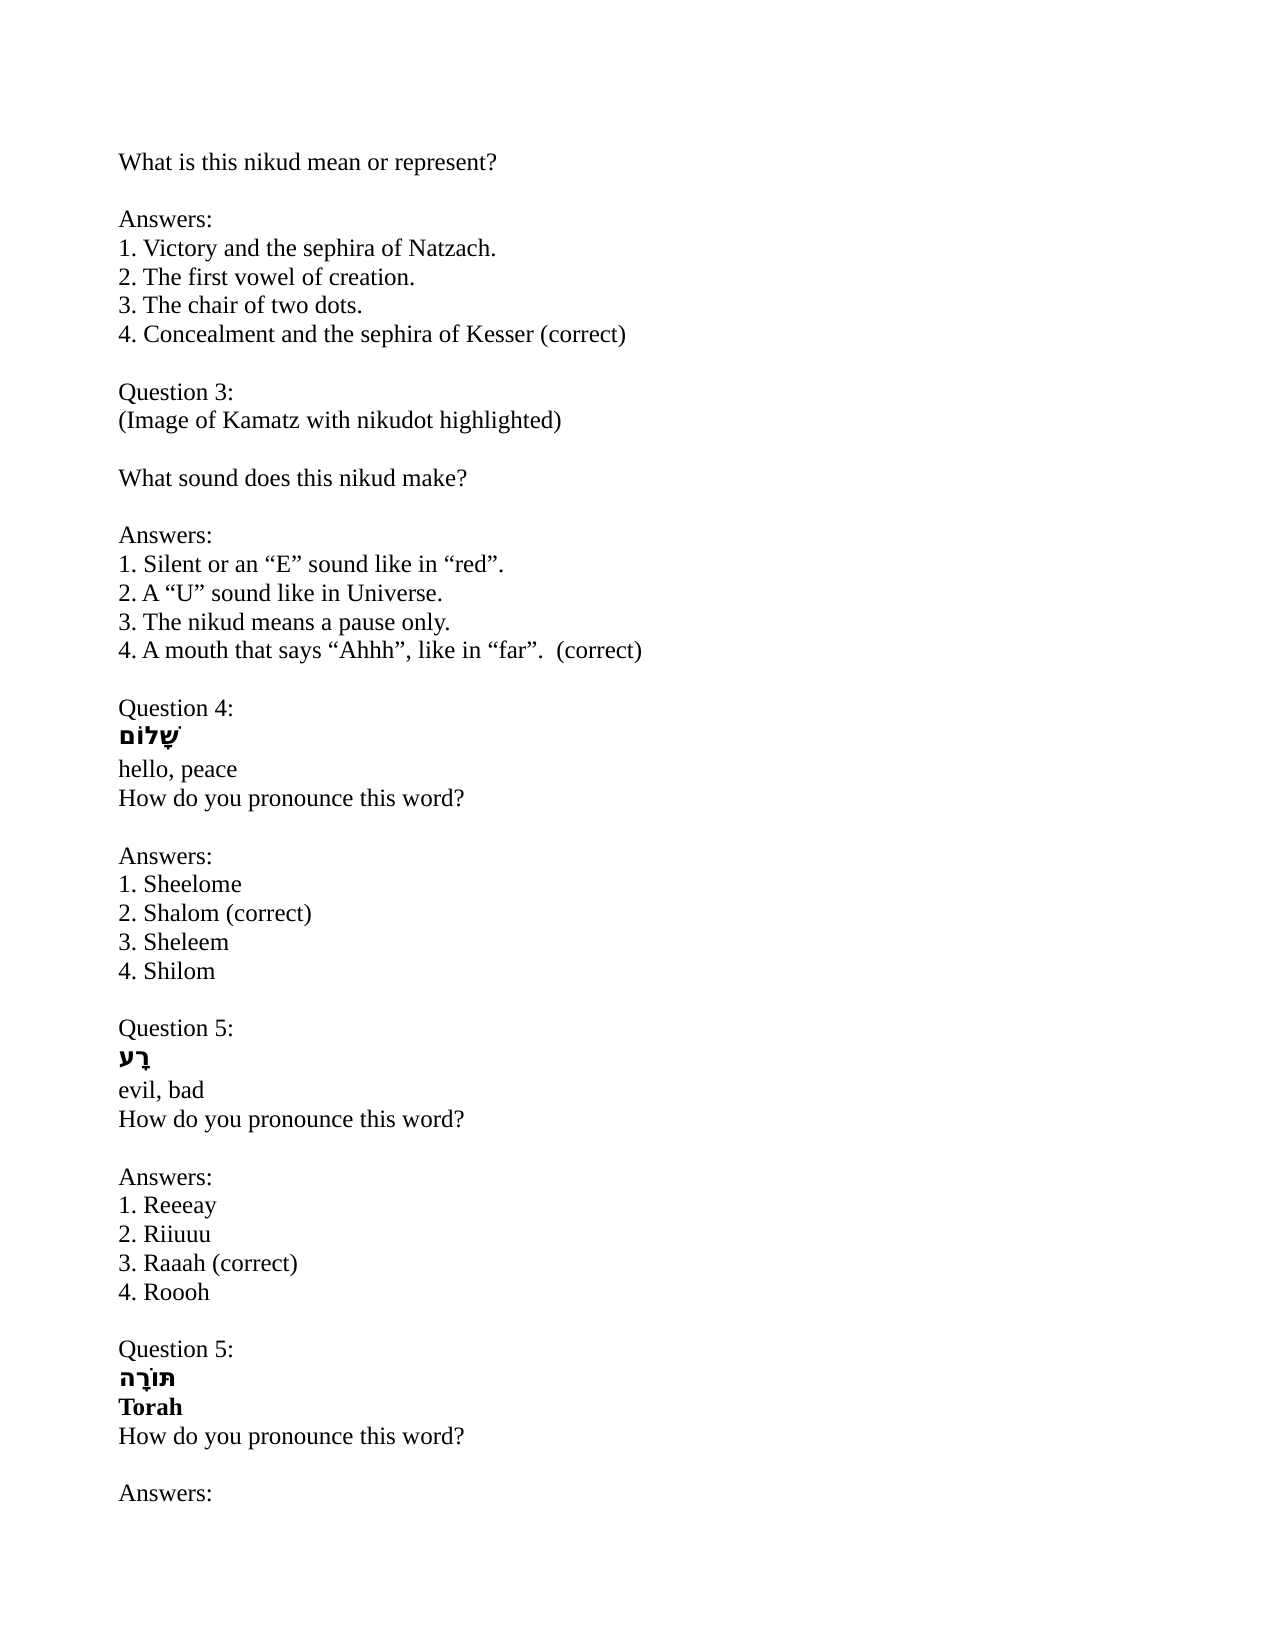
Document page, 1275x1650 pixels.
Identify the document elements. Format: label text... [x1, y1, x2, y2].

text תּוֹרָה [118, 1363, 1157, 1392]
text 3. Raaah (correct) [118, 1248, 1157, 1277]
text How do you pronounce this word? [118, 1421, 1157, 1449]
text (Image of Kamatz with nikudot highlighted) [118, 406, 1157, 434]
text 2. A “U” sound like in Universe. [118, 578, 1157, 607]
text 2. The first vowel of creation. [118, 262, 1157, 291]
text Answers: [118, 1478, 1157, 1507]
text What sound does this nikud make? [118, 463, 1157, 492]
text How do you pronounce this word? [118, 783, 1157, 812]
text 4. Concealment and the sephira of Kesser (correct) [118, 319, 1157, 348]
text 4. Shilom [118, 956, 1157, 984]
text 1. Victory and the sephira of Natzach. [118, 233, 1157, 262]
text hello, peace [118, 754, 1157, 783]
text רָע‎ [118, 1042, 1157, 1075]
text 3. The chair of two dots. [118, 291, 1157, 319]
text 2. Shalom (correct) [118, 898, 1157, 927]
text Answers: [118, 204, 1157, 233]
text evil, bad [118, 1075, 1157, 1104]
text What is this nikud mean or represent? [118, 147, 1157, 176]
text Answers: [118, 1162, 1157, 1190]
text 4. A mouth that says “Ahhh”, like in “far”. (correct) [118, 636, 1157, 664]
text 2. Riiuuu [118, 1219, 1157, 1248]
text Question 4: [118, 693, 1157, 722]
text 1. Sheelome [118, 869, 1157, 898]
text Question 5: [118, 1334, 1157, 1363]
text Question 5: [118, 1013, 1157, 1042]
text 1. Reeeay [118, 1190, 1157, 1219]
text Torah [118, 1392, 1157, 1421]
text 4. Roooh [118, 1277, 1157, 1305]
text Question 3: [118, 377, 1157, 406]
text 3. The nikud means a pause only. [118, 607, 1157, 636]
text 1. Silent or an “E” sound like in “red”. [118, 549, 1157, 578]
text Answers: [118, 521, 1157, 549]
text שָׁלוֹם [118, 722, 1157, 754]
text How do you pronounce this word? [118, 1104, 1157, 1133]
text Answers: [118, 841, 1157, 869]
text 3. Sheleem [118, 927, 1157, 956]
